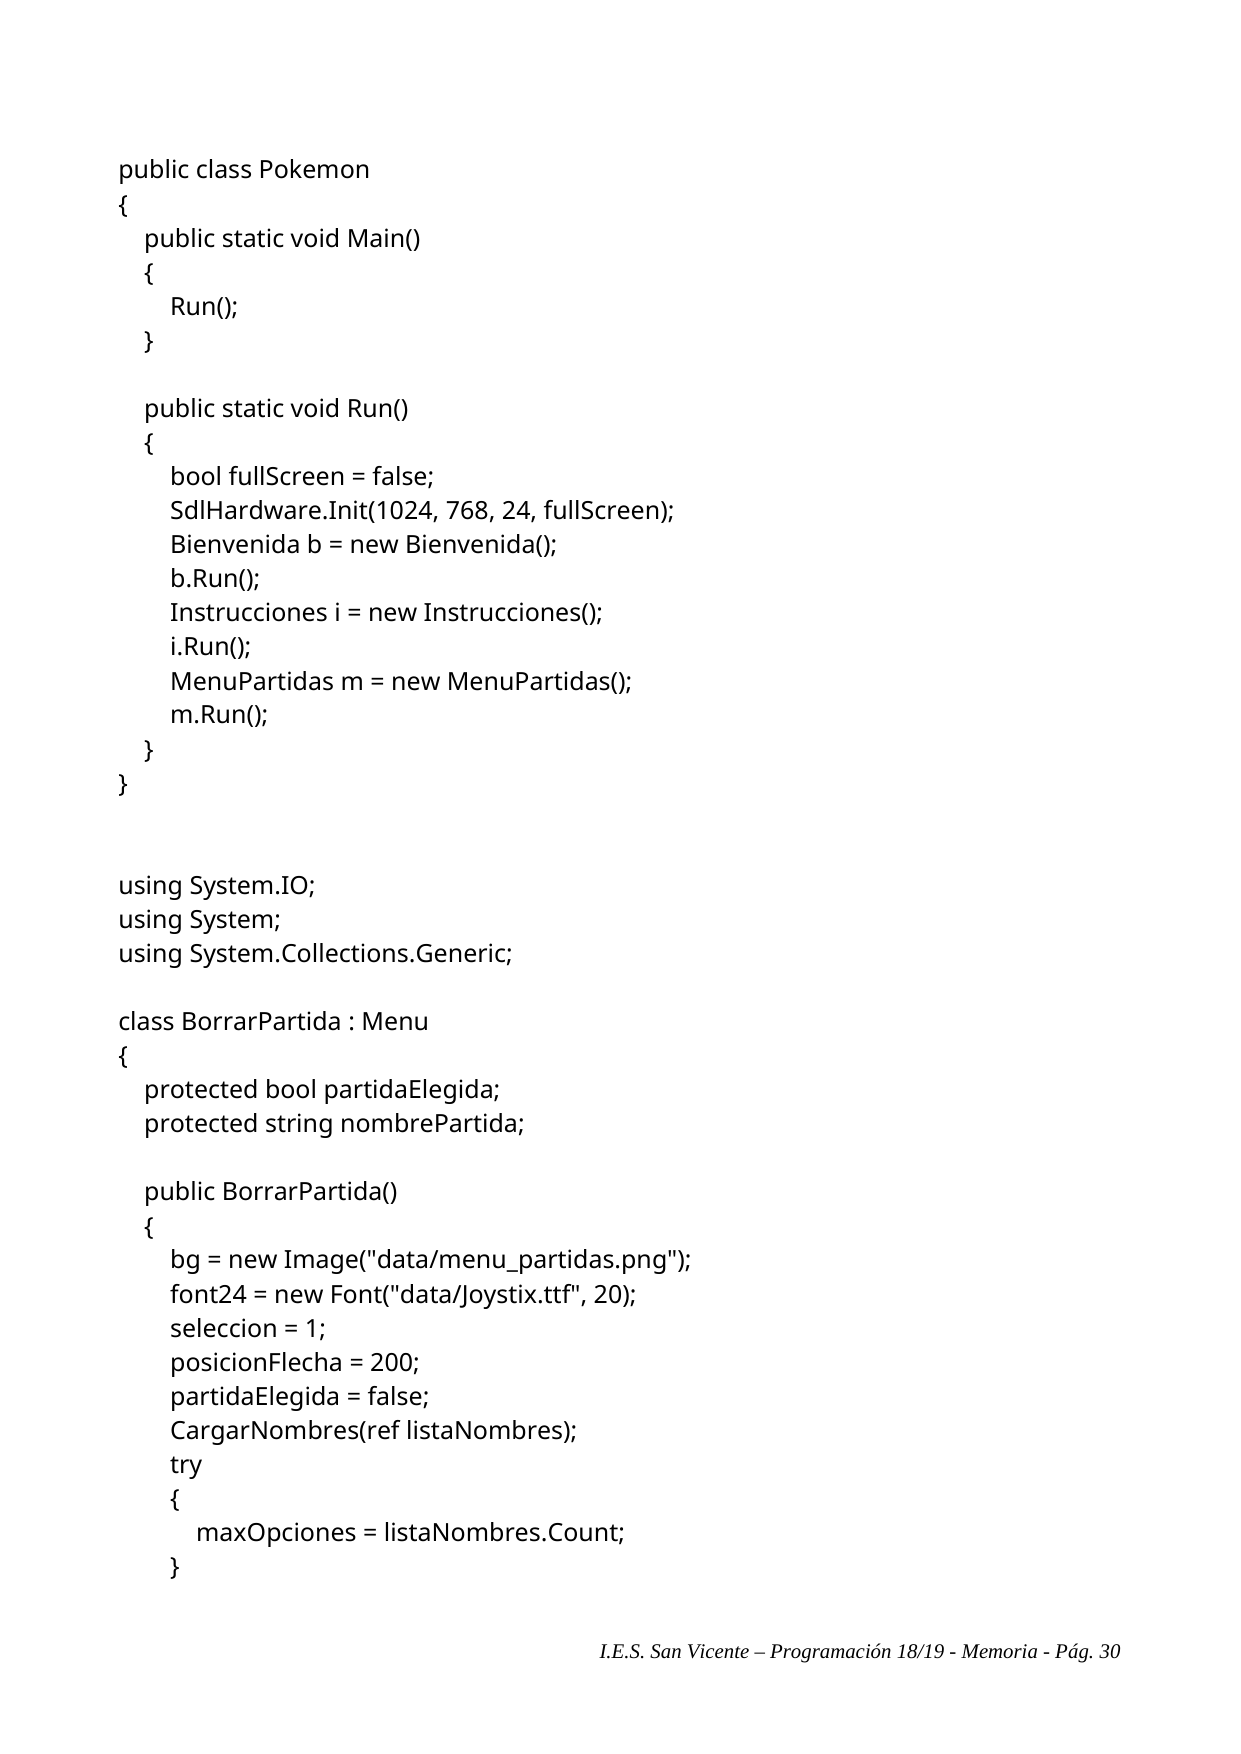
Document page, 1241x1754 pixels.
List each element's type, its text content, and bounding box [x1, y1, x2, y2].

text SdlHardware.Init(1024, 768, 24, fullScreen); [118, 493, 1122, 527]
text i.Run(); [118, 629, 1122, 663]
text { [118, 186, 1122, 220]
text seleccion = 1; [118, 1310, 1122, 1344]
text bg = new Image("data/menu_partidas.png"); [118, 1242, 1122, 1276]
text public static void Main() [118, 220, 1122, 254]
text public BorrarPartida() [118, 1174, 1122, 1208]
text Run(); [118, 288, 1122, 322]
text { [118, 1208, 1122, 1242]
text try [118, 1447, 1122, 1481]
text protected string nombrePartida; [118, 1106, 1122, 1140]
text maxOpciones = listaNombres.Count; [118, 1515, 1122, 1549]
text using System.Collections.Generic; [118, 936, 1122, 970]
text { [118, 425, 1122, 459]
text class BorrarPartida : Menu [118, 1004, 1122, 1038]
text partidaElegida = false; [118, 1378, 1122, 1412]
text using System; [118, 902, 1122, 936]
text } [118, 765, 1122, 799]
text } [118, 731, 1122, 765]
text ﻿using System.IO; [118, 867, 1122, 902]
text { [118, 1481, 1122, 1515]
text public static void Run() [118, 391, 1122, 425]
text ﻿public class Pokemon [118, 152, 1122, 186]
text posicionFlecha = 200; [118, 1344, 1122, 1378]
text } [118, 1549, 1122, 1583]
text MenuPartidas m = new MenuPartidas(); [118, 663, 1122, 697]
text protected bool partidaElegida; [118, 1072, 1122, 1106]
text Instrucciones i = new Instrucciones(); [118, 595, 1122, 629]
text { [118, 1038, 1122, 1072]
text } [118, 322, 1122, 357]
text font24 = new Font("data/Joystix.ttf", 20); [118, 1276, 1122, 1310]
text { [118, 254, 1122, 288]
text CargarNombres(ref listaNombres); [118, 1412, 1122, 1447]
text Bienvenida b = new Bienvenida(); [118, 527, 1122, 561]
text m.Run(); [118, 697, 1122, 731]
text b.Run(); [118, 561, 1122, 595]
text bool fullScreen = false; [118, 459, 1122, 493]
